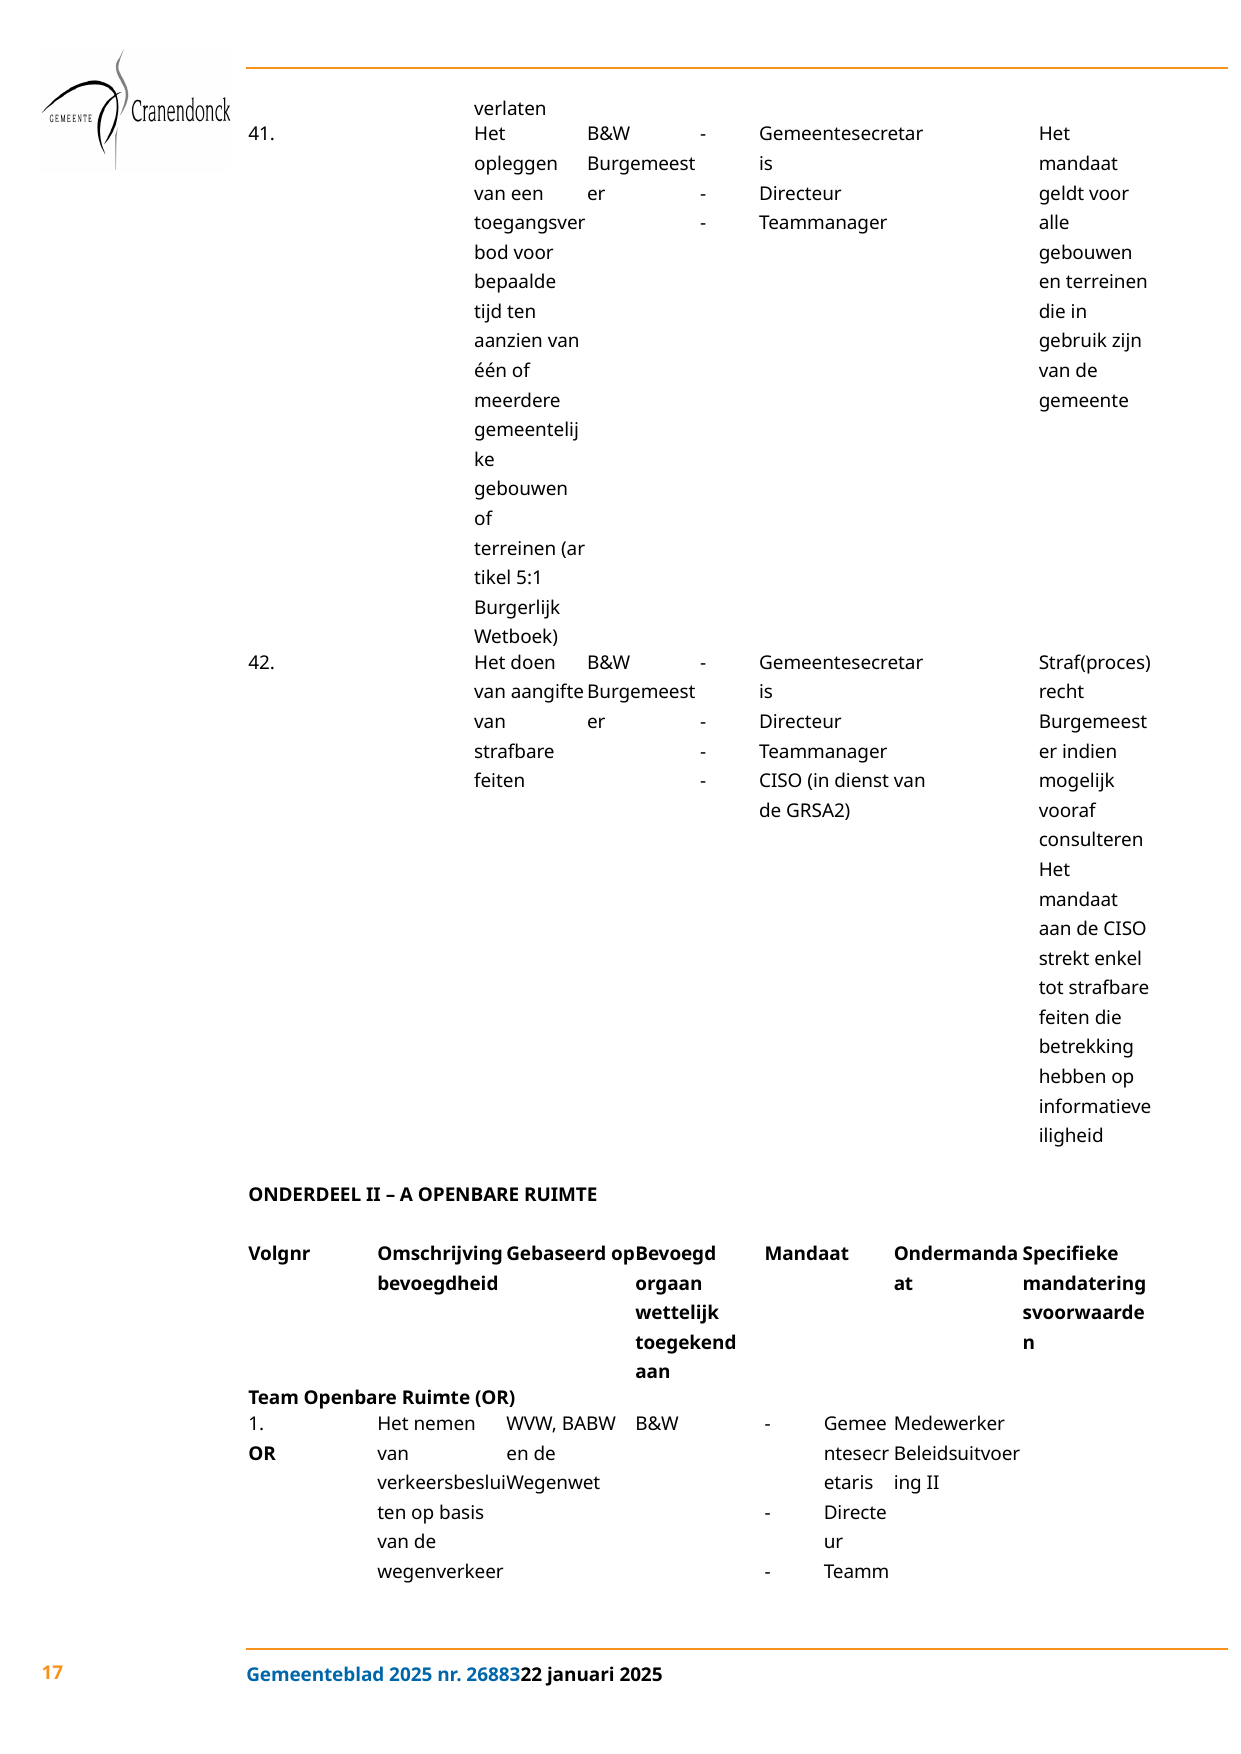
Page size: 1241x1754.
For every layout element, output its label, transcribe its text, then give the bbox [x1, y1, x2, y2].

table_header Mandaat [764, 1240, 893, 1384]
table_cell [1023, 1410, 1152, 1584]
table_cell [700, 95, 926, 121]
table_cell Het mandaat geldt voor alle gebouwen en terreinen die in gebruik zijn van de gemeente [1039, 121, 1152, 649]
table_cell Gemeentesecretaris Directeur Teammanager CISO (in dienst van de GRSA2) [700, 649, 926, 1148]
table_cell Gemeentesecretaris Directeur Teammanager [700, 121, 926, 649]
table_cell Het opleggen van een toegangsverbod voor bepaalde tijd ten aanzien van één of meerdere gemeentelijke gebouwen of terreinen (artikel 5:1 Burgerlijk Wetboek) [474, 121, 587, 649]
table_cell B&W Burgemeester [587, 121, 700, 649]
table_cell 42. [248, 649, 474, 1148]
table_cell [926, 95, 1038, 121]
table_cell [587, 95, 700, 121]
table_cell [926, 121, 1038, 649]
table_header Volgnr [248, 1240, 377, 1384]
table_cell [1039, 95, 1152, 121]
table_cell Team Openbare Ruimte (OR) [248, 1384, 1152, 1410]
table_cell Gemeentesecretaris Directeur Teamm [764, 1410, 893, 1584]
table_header Ondermandaat [894, 1240, 1022, 1384]
table_cell Medewerker Beleidsuitvoering II [894, 1410, 1022, 1584]
table_cell verlaten [474, 95, 587, 121]
table_cell Het doen van aangifte van strafbare feiten [474, 649, 587, 1148]
table_cell Straf(proces)recht Burgemeester indien mogelijk vooraf consulteren Het mandaat aan de CISO strekt enkel tot strafbare feiten die betrekking hebben op informatieveiligheid [1039, 649, 1152, 1148]
table_cell 41. [248, 121, 474, 649]
table_cell WVW, BABW en de Wegenwet [506, 1410, 635, 1584]
table_cell B&W Burgemeester [587, 649, 700, 1148]
table_cell B&W [635, 1410, 764, 1584]
table_cell 1. OR [248, 1410, 377, 1584]
table_cell Het nemen van verkeersbesluiten op basis van de wegenverkeer [377, 1410, 506, 1584]
text ONDERDEEL II – A OPENBARE RUIMTE [248, 1181, 1152, 1207]
table_cell [248, 95, 474, 121]
table_cell [926, 649, 1038, 1148]
picture [41, 47, 231, 172]
table_header Bevoegd orgaan wettelijk toegekend aan [635, 1240, 764, 1384]
table_header Omschrijving bevoegdheid [377, 1240, 506, 1384]
table_header Specifieke mandateringsvoorwaarden [1023, 1240, 1152, 1384]
table_header Gebaseerd op [506, 1240, 635, 1384]
